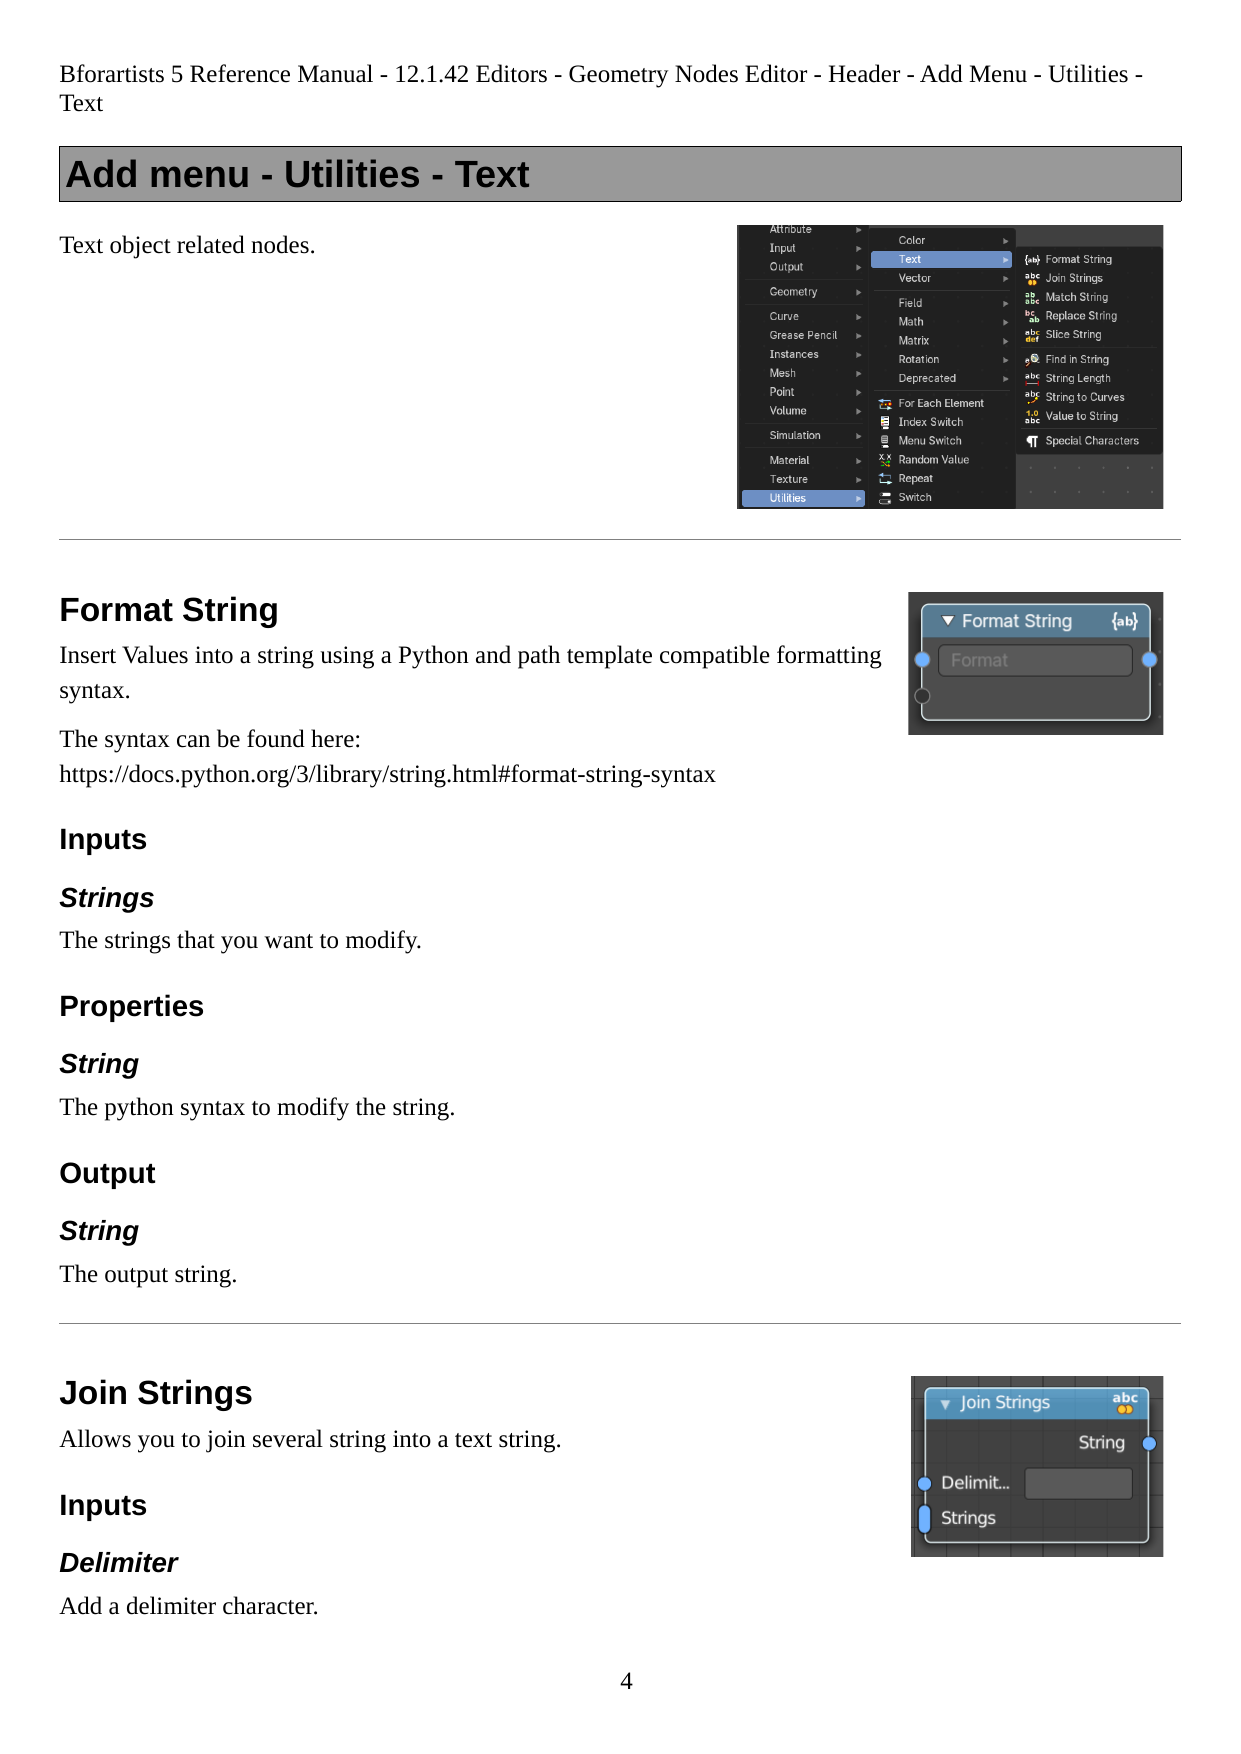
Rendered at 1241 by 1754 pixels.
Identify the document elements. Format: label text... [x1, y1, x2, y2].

table_header Add menu - Utilities - Text [60, 147, 1181, 201]
text The syntax can be found here: https://docs.python.org/3/library/string.html#format-string-syntax [59, 724, 1181, 787]
picture [908, 592, 1164, 735]
text The strings that you want to modify. [59, 925, 1181, 954]
subtitle Properties [59, 989, 1181, 1023]
subtitle String [59, 1214, 1181, 1246]
subtitle Strings [59, 881, 1181, 913]
subtitle [1164, 1488, 1181, 1522]
subtitle Join Strings [59, 1373, 1181, 1412]
text Add a delimiter character. [59, 1591, 1181, 1620]
subtitle Inputs [59, 1488, 911, 1522]
subtitle Format String [59, 589, 1181, 628]
subtitle Output [59, 1156, 1181, 1189]
picture [737, 225, 1164, 509]
picture [911, 1376, 1164, 1557]
text The python syntax to modify the string. [59, 1092, 1181, 1121]
text The output string. [59, 1259, 1181, 1288]
subtitle String [59, 1048, 1181, 1080]
text Insert Values into a string using a Python and path template compatible formatting syntax. [59, 641, 908, 704]
text Allows you to join several string into a text string. [59, 1424, 911, 1453]
text Text object related nodes. [59, 230, 737, 259]
subtitle Delimiter [59, 1547, 1181, 1578]
subtitle Inputs [59, 822, 1181, 856]
